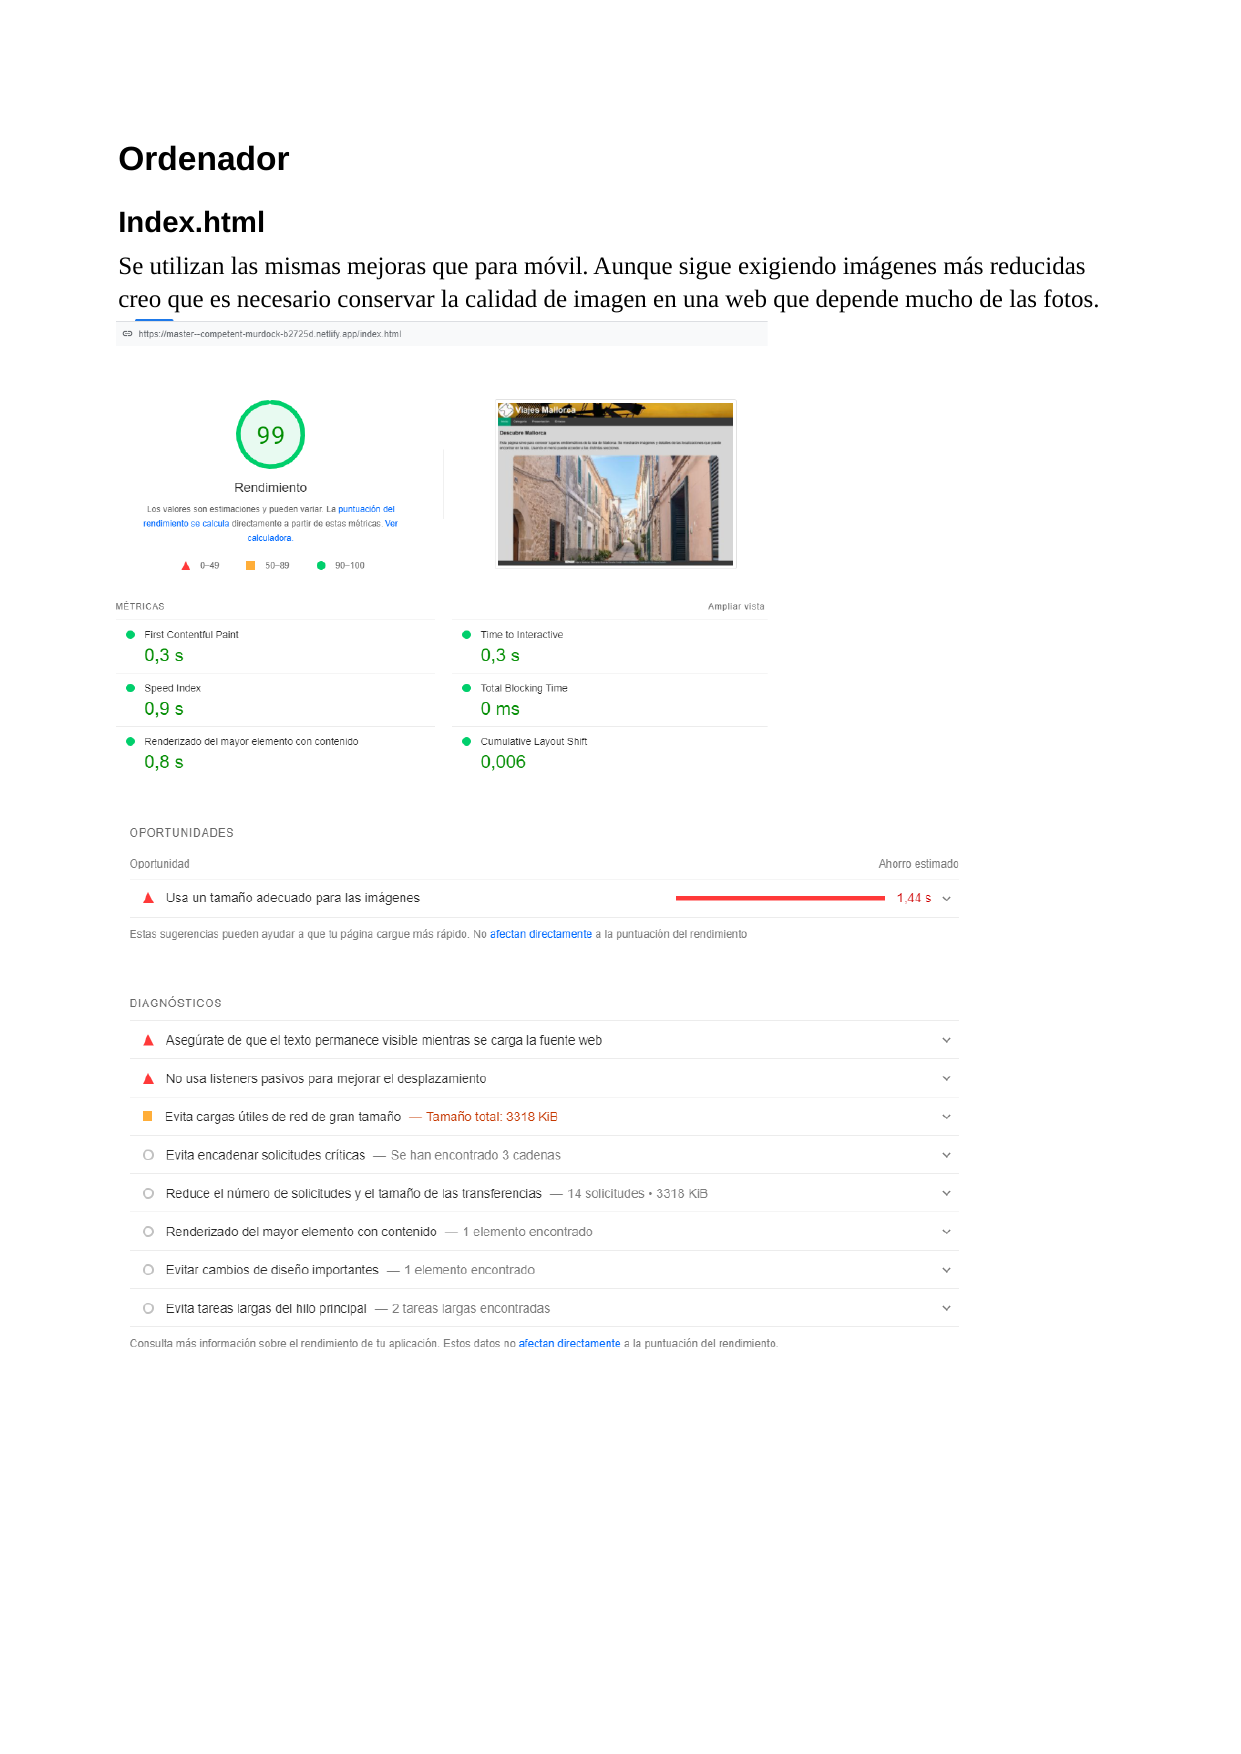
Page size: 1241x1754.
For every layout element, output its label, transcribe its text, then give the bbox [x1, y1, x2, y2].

picture [112, 318, 768, 777]
subtitle Ordenador [118, 139, 1122, 178]
text Se utilizan las mismas mejoras que para móvil. Aunque sigue exigiendo imágenes más reducidas creo que es necesario conservar la calidad de imagen en una web que depende mucho de las fotos. [118, 251, 1122, 313]
picture [125, 817, 978, 1367]
subtitle Index.html [118, 205, 1122, 238]
